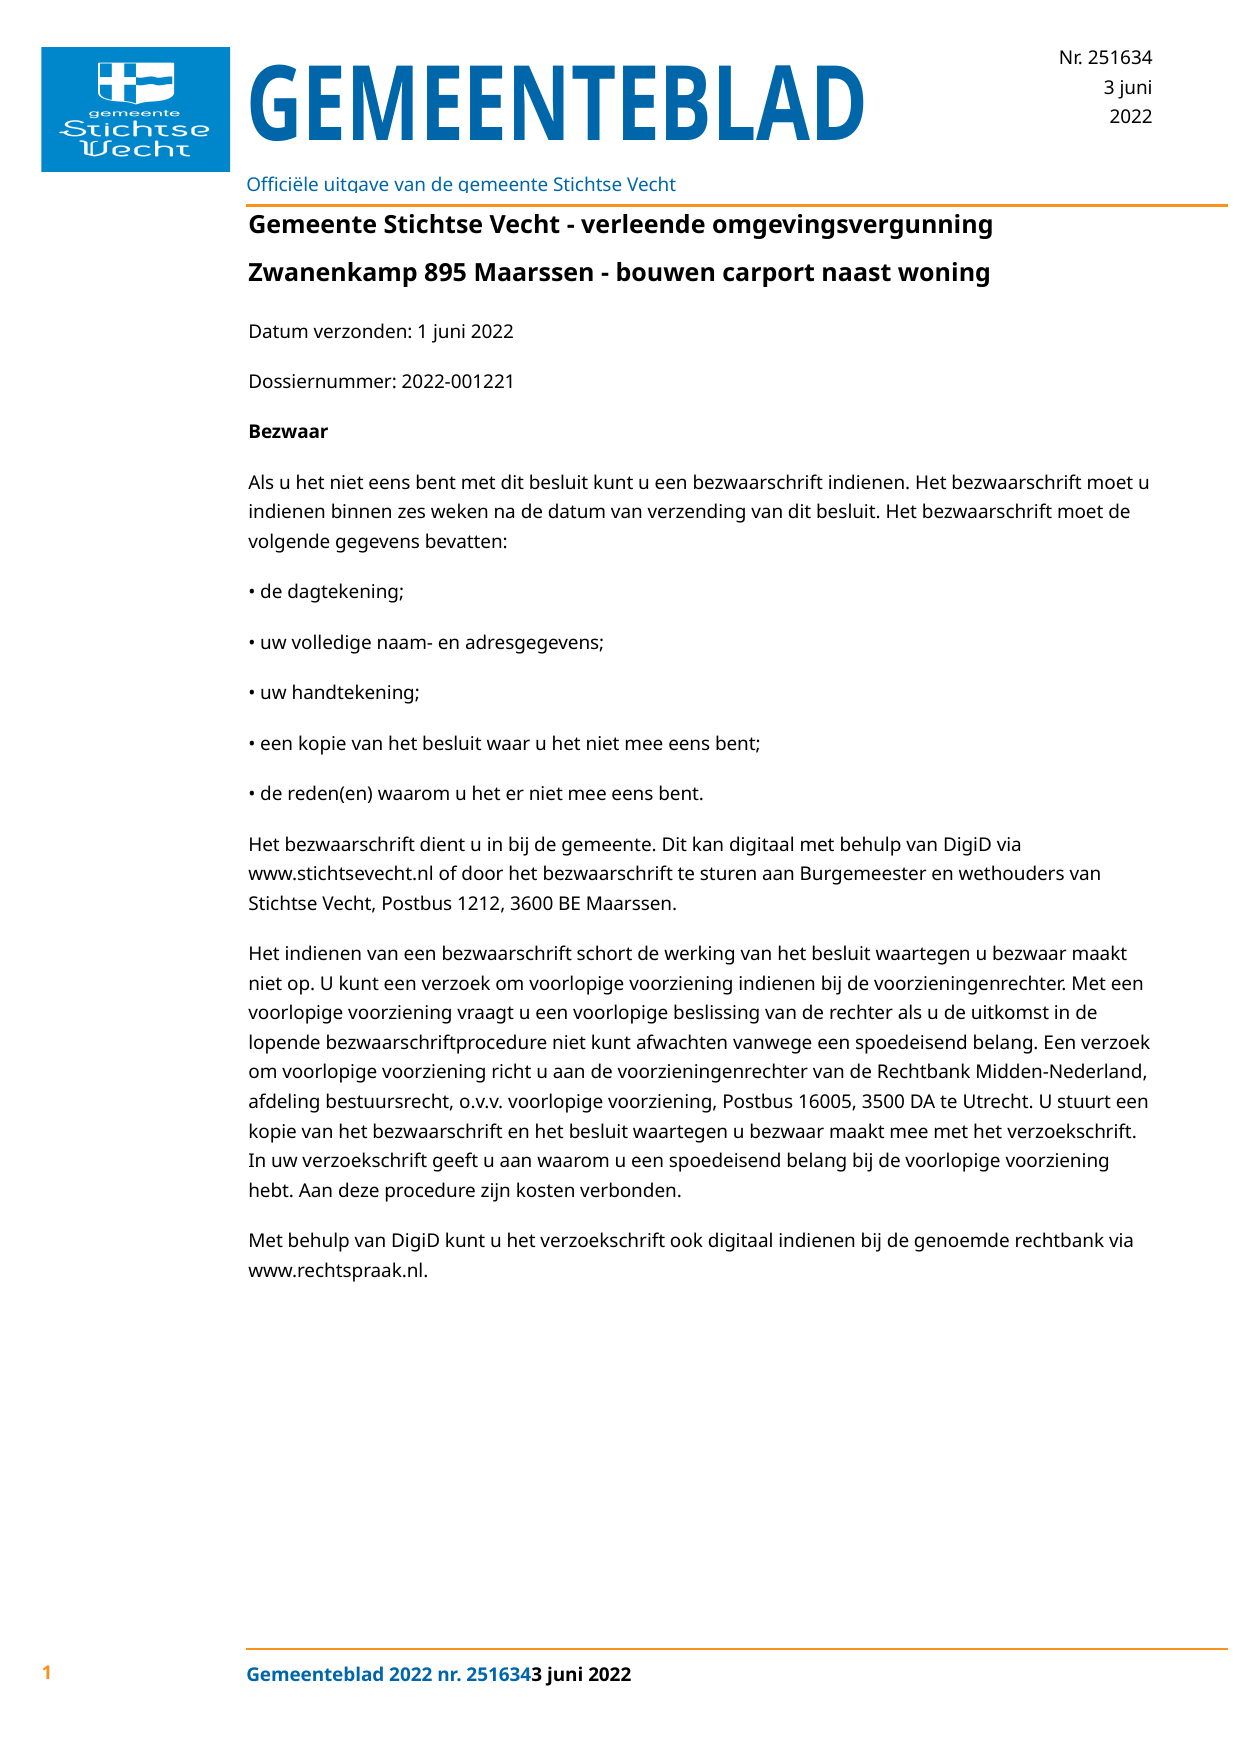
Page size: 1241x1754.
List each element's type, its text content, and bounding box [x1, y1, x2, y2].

picture [137, 63, 174, 103]
text • een kopie van het besluit waar u het niet mee eens bent; [248, 730, 1152, 756]
text Het bezwaarschrift dient u in bij de gemeente. Dit kan digitaal met behulp van DigiD via www.stichtsevecht.nl of door het bezwaarschrift te sturen aan Burgemeester en wethouders van Stichtse Vecht, Postbus 1212, 3600 BE Maarssen. [248, 831, 1152, 916]
text • uw handtekening; [248, 679, 1152, 705]
text Het indienen van een bezwaarschrift schort de werking van het besluit waartegen u bezwaar maakt niet op. U kunt een verzoek om voorlopige voorziening indienen bij de voorzieningenrechter. Met een voorlopige voorziening vraagt u een voorlopige beslissing van de rechter als u de uitkomst in de lopende bezwaarschriftprocedure niet kunt afwachten vanwege een spoedeisend belang. Een verzoek om voorlopige voorziening richt u aan de voorzieningenrechter van de Rechtbank Midden-Nederland, afdeling bestuursrecht, o.v.v. voorlopige voorziening, Postbus 16005, 3500 DA te Utrecht. U stuurt een kopie van het bezwaarschrift en het besluit waartegen u bezwaar maakt mee met het verzoekschrift. In uw verzoekschrift geeft u aan waarom u een spoedeisend belang bij de voorlopige voorziening hebt. Aan deze procedure zijn kosten verbonden. [248, 940, 1152, 1203]
text Datum verzonden: 1 juni 2022 [248, 318, 1152, 344]
text Dossiernummer: 2022-001221 [248, 368, 1152, 394]
picture [99, 63, 135, 101]
text Met behulp van DigiD kunt u het verzoekschrift ook digitaal indienen bij de genoemde rechtbank via www.rechtspraak.nl. [248, 1227, 1152, 1283]
text • uw volledige naam- en adresgegevens; [248, 629, 1152, 655]
text Gemeente Stichtse Vecht - verleende omgevingsvergunning Zwanenkamp 895 Maarssen - bouwen carport naast woning [248, 207, 1152, 288]
text • de dagtekening; [248, 579, 1152, 604]
text Bezwaar [248, 419, 1152, 444]
text Als u het niet eens bent met dit besluit kunt u een bezwaarschrift indienen. Het bezwaarschrift moet u indienen binnen zes weken na de datum van verzending van dit besluit. Het bezwaarschrift moet de volgende gegevens bevatten: [248, 469, 1152, 554]
text • de reden(en) waarom u het er niet mee eens bent. [248, 780, 1152, 806]
